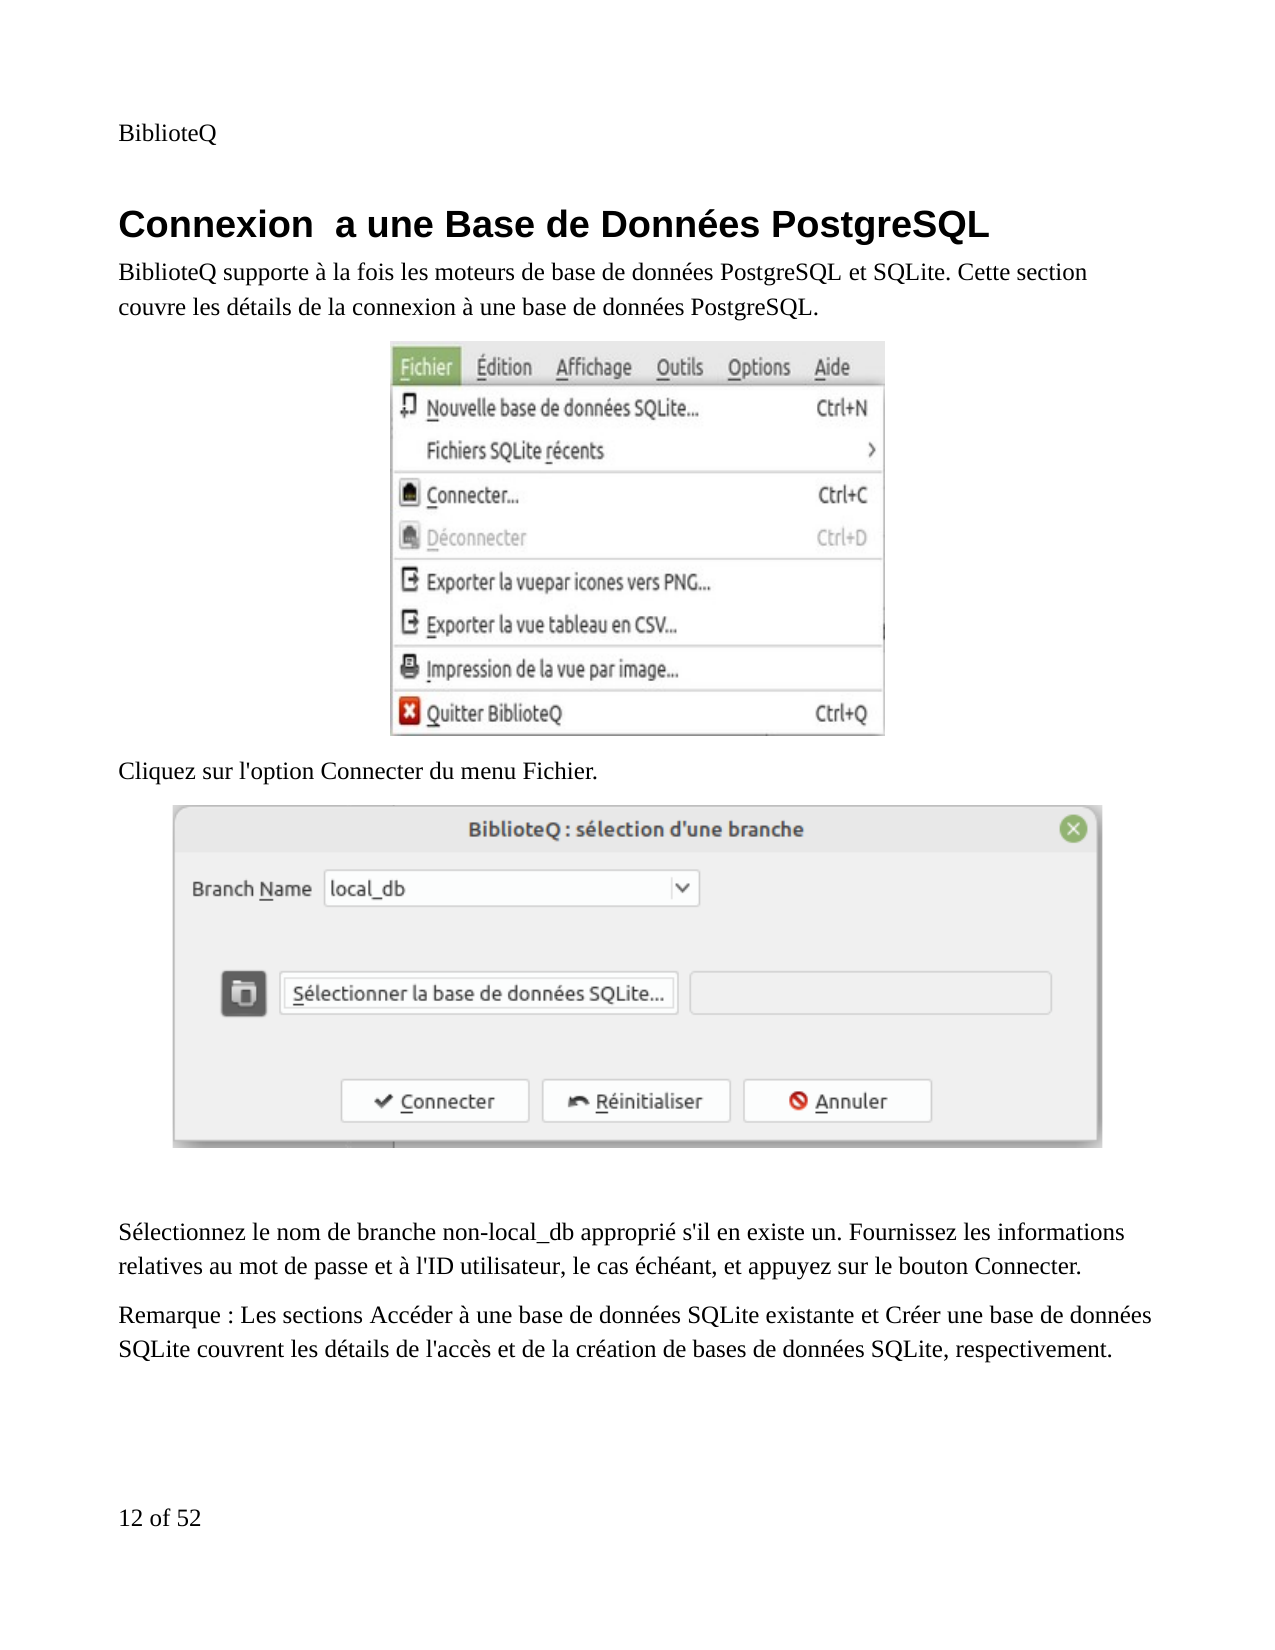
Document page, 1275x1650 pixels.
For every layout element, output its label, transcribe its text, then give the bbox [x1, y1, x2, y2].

subtitle Connexion a une Base de Données PostgreSQL [118, 201, 1157, 245]
text Cliquez sur l'option Connecter du menu Fichier. [118, 756, 1157, 785]
text BiblioteQ supporte à la fois les moteurs de base de données PostgreSQL et SQLite. Cette section couvre les détails de la connexion à une base de données PostgreSQL. [118, 257, 1157, 321]
picture [172, 805, 1103, 1148]
picture [390, 341, 885, 736]
text Sélectionnez le nom de branche non-local_db approprié s'il en existe un. Fournissez les informations relatives au mot de passe et à l'ID utilisateur, le cas échéant, et appuyez sur le bouton Connecter. [118, 1217, 1157, 1280]
text Remarque : Les sections Accéder à une base de données SQLite existante et Créer une base de données SQLite couvrent les détails de l'accès et de la création de bases de données SQLite, respectivement. [118, 1300, 1157, 1363]
